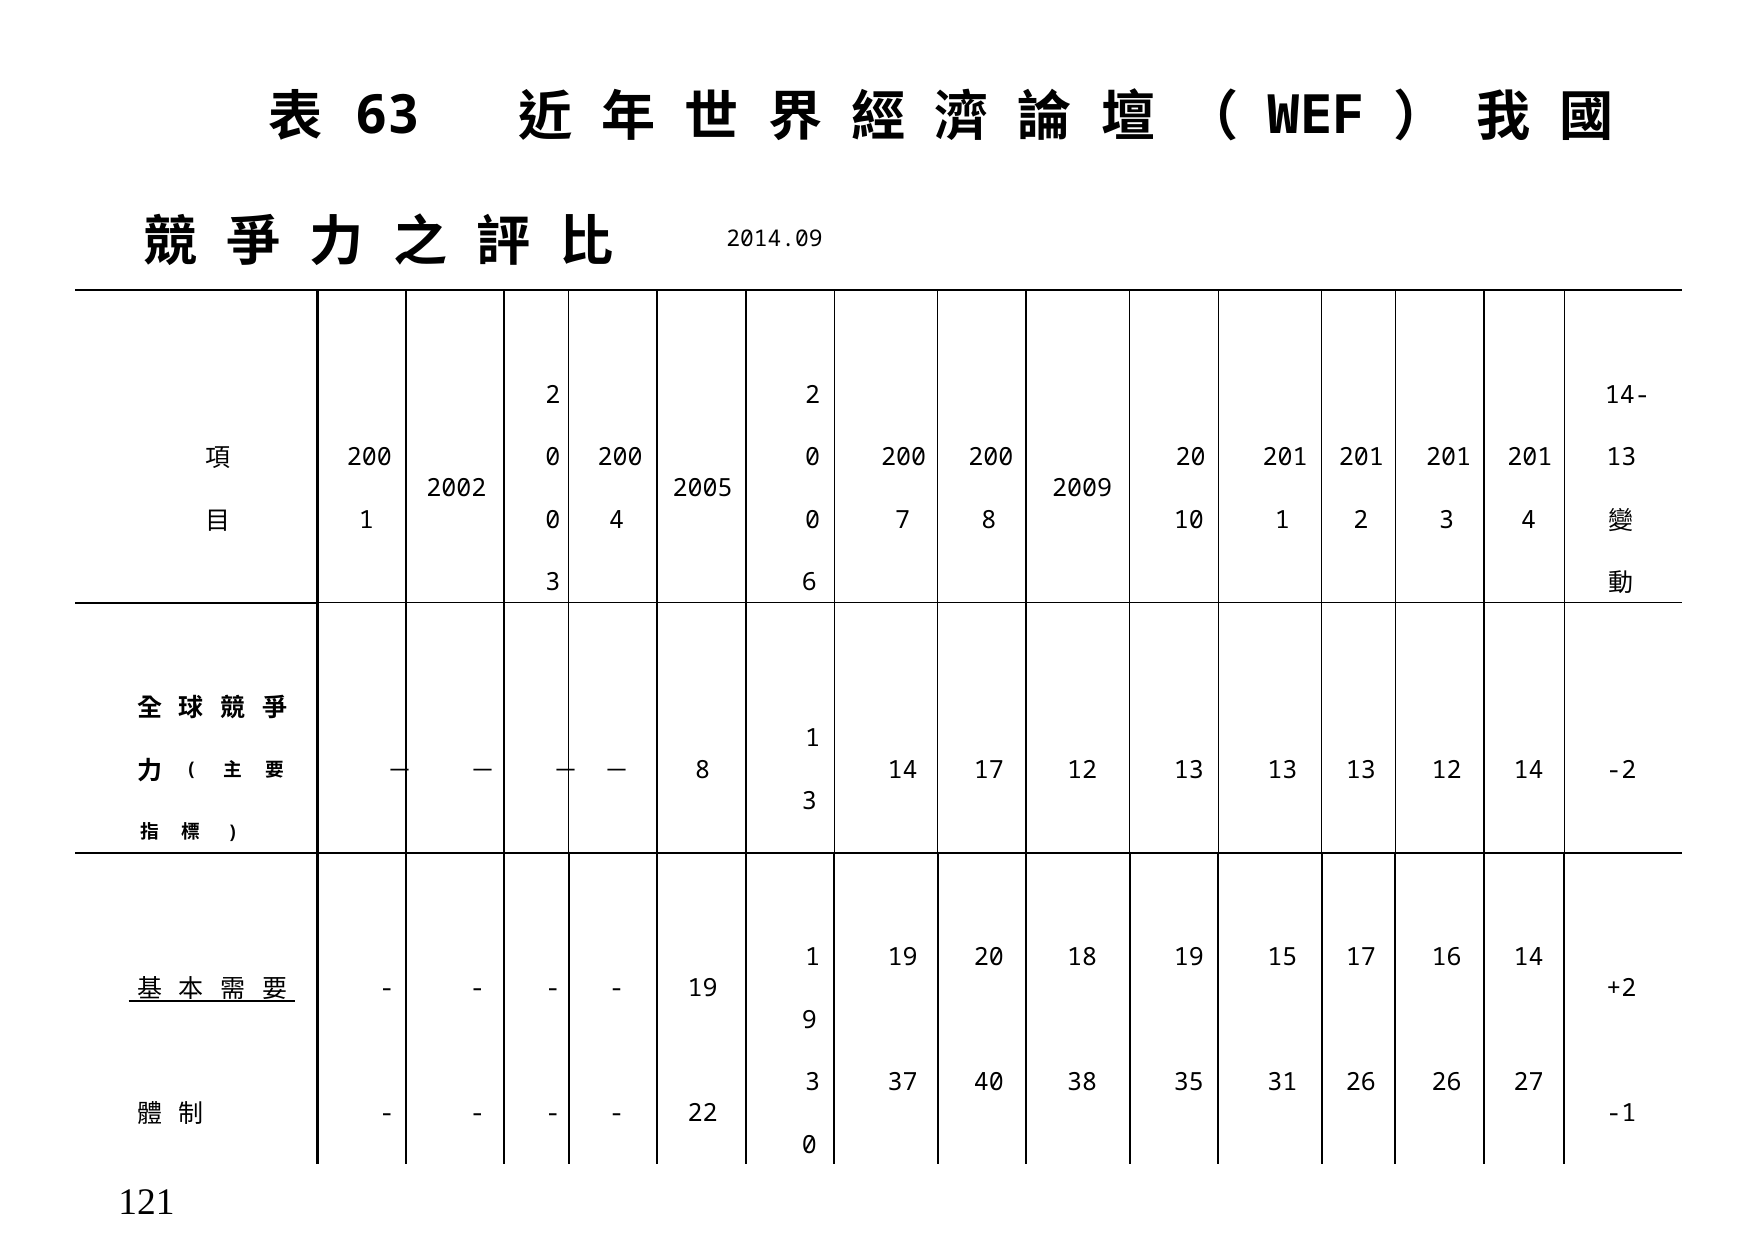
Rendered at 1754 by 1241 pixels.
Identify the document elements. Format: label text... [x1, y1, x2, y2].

table_cell 17 [938, 603, 1025, 852]
table_cell 22 [658, 1039, 745, 1164]
table_cell 13 [1130, 603, 1218, 852]
table_header 2001 [319, 291, 405, 602]
table_cell － [407, 603, 503, 852]
table_header 2007 [835, 291, 937, 602]
table_cell 12 [1396, 603, 1483, 852]
table_cell 15 [1219, 854, 1321, 1039]
table_cell － [319, 603, 405, 852]
table_cell － [505, 603, 568, 852]
table_cell +2 [1565, 854, 1682, 1039]
table_cell 19 [658, 854, 745, 1039]
table_header 2013 [1396, 291, 1483, 602]
table_header 2011 [1219, 291, 1321, 602]
table_cell 14 [1485, 854, 1563, 1039]
table_cell - [407, 854, 503, 1039]
text 表63 近年世界經濟論壇（WEF）我國競爭力之評比 2014.09 [128, 39, 1628, 289]
table_cell 19 [835, 854, 937, 1039]
table_cell 基本需要 [75, 854, 316, 1039]
table_header 2010 [1130, 291, 1218, 602]
table_cell 40 [939, 1039, 1025, 1164]
table_cell 27 [1485, 1039, 1563, 1164]
table_cell - [319, 854, 405, 1039]
table_cell 8 [658, 603, 745, 852]
table_header 2014 [1485, 291, 1564, 602]
table_cell - [570, 1039, 656, 1164]
table_cell － [569, 603, 656, 852]
table_header 2006 [747, 291, 834, 602]
table_cell 12 [1027, 603, 1129, 852]
table_cell 31 [1219, 1039, 1321, 1164]
table_cell 30 [747, 1039, 833, 1164]
table_cell - [319, 1039, 405, 1164]
table_cell - [407, 1039, 503, 1164]
table_cell 38 [1027, 1039, 1129, 1164]
table_cell 14 [1485, 603, 1564, 852]
table_cell - [505, 1039, 568, 1164]
table_header 項 目 [75, 291, 316, 602]
table_header 2005 [658, 291, 745, 602]
table_cell 19 [747, 854, 833, 1039]
table_cell 13 [1219, 603, 1321, 852]
table_header 2002 [407, 291, 503, 602]
table_cell 26 [1323, 1039, 1394, 1164]
table_cell 19 [1131, 854, 1217, 1039]
table_cell 17 [1323, 854, 1394, 1039]
table_cell 全球競爭力(主要指標) [75, 604, 316, 852]
table_cell -1 [1565, 1039, 1682, 1164]
table_cell 26 [1396, 1039, 1483, 1164]
table_cell - [505, 854, 568, 1039]
table_header 2008 [938, 291, 1025, 602]
table_header 14-13 變動 [1565, 291, 1682, 602]
table_cell 體制 [75, 1039, 316, 1164]
table_cell -2 [1565, 603, 1682, 852]
table_cell 18 [1027, 854, 1129, 1039]
table_cell 16 [1396, 854, 1483, 1039]
table_cell 35 [1131, 1039, 1217, 1164]
table_header 2009 [1027, 291, 1129, 602]
table_header 2004 [569, 291, 656, 602]
table_cell 13 [1322, 603, 1395, 852]
table_header 2003 [505, 291, 568, 602]
table_header 2012 [1322, 291, 1395, 602]
table_cell 13 [747, 603, 834, 852]
table_cell 14 [835, 603, 937, 852]
table_cell - [570, 854, 656, 1039]
table_cell 20 [939, 854, 1025, 1039]
table_cell 37 [835, 1039, 937, 1164]
